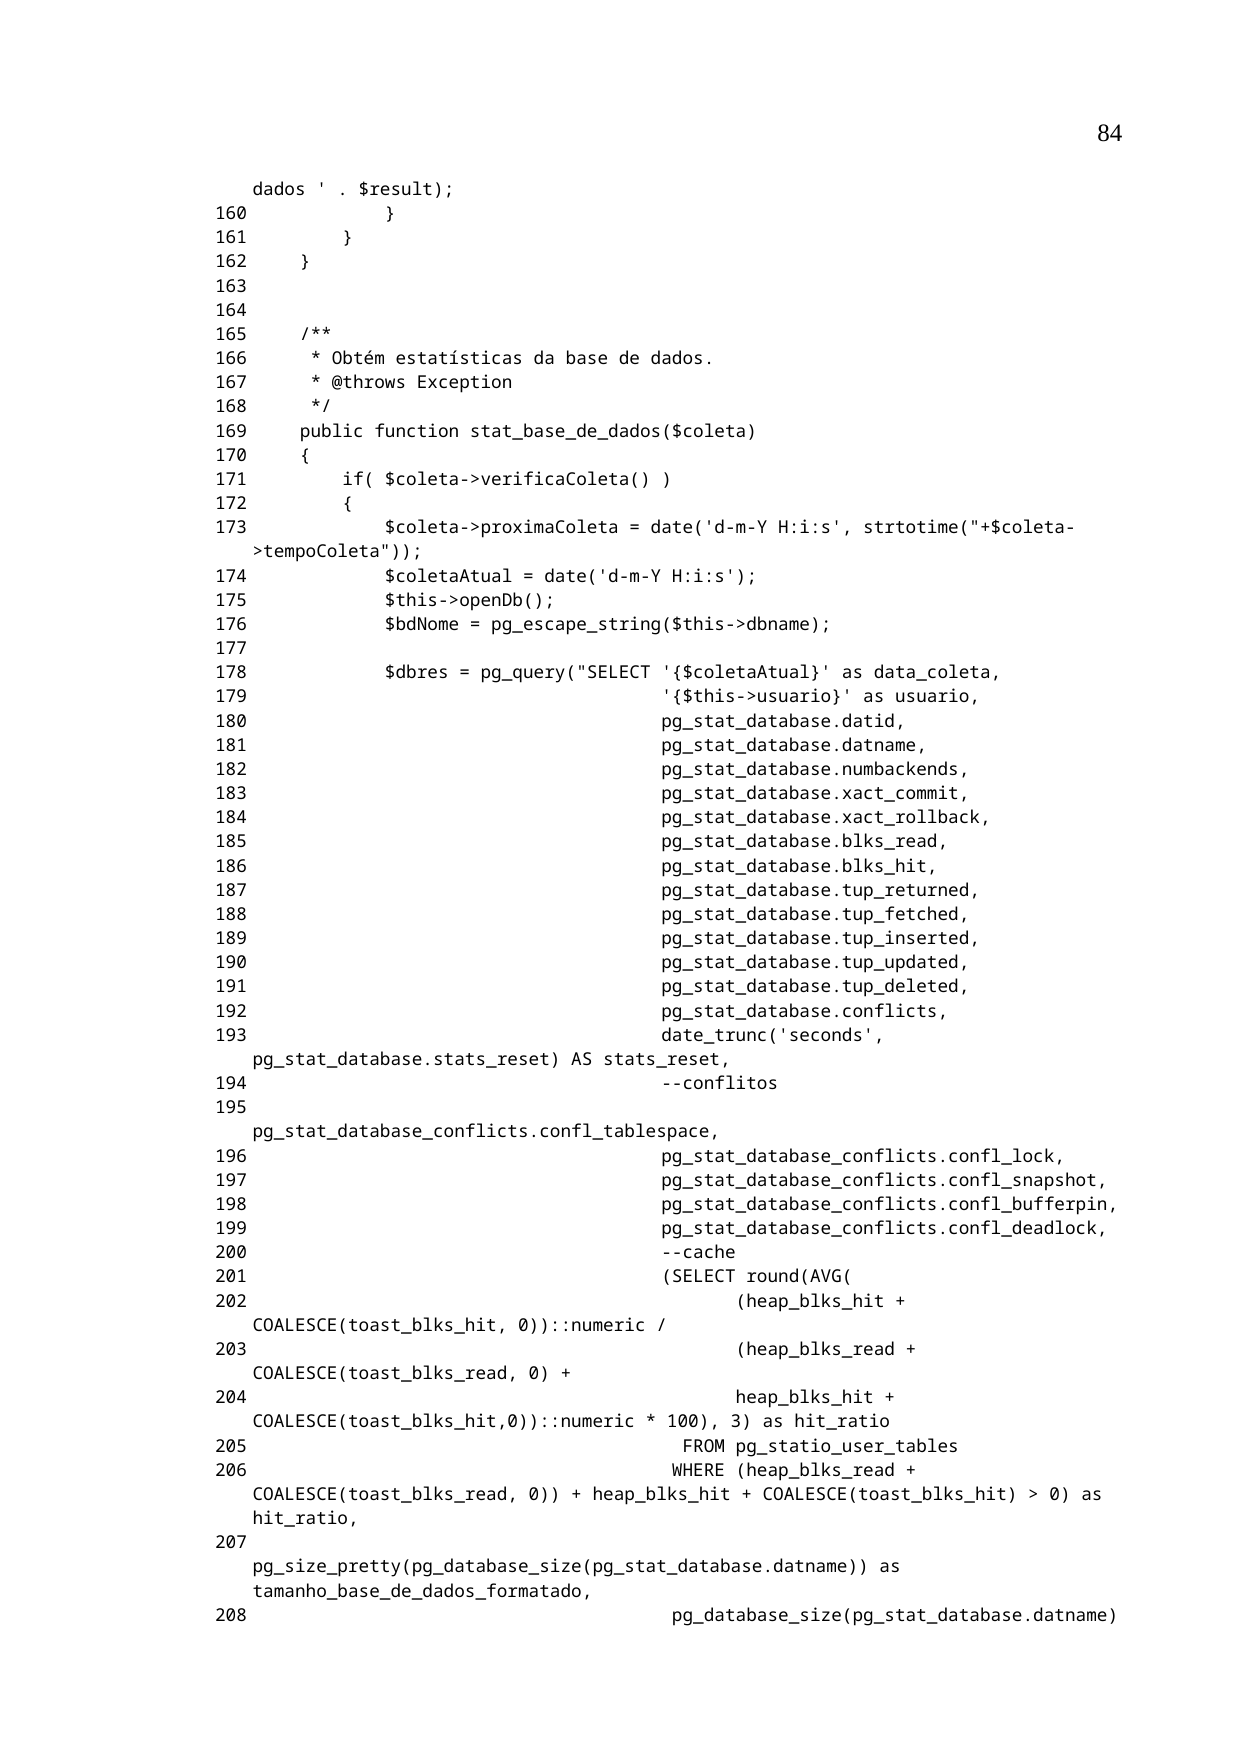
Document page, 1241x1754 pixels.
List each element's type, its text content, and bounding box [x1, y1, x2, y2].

list $coleta->proximaColeta = date('d-m-Y H:i:s', strtotime("+$coleta->tempoColeta")); [215, 515, 1122, 563]
list pg_stat_database.tup_updated, [215, 950, 1122, 974]
list if( $coleta->verificaColeta() ) [215, 466, 1122, 491]
list pg_stat_database.numbackends, [215, 756, 1122, 781]
list pg_stat_database_conflicts.confl_lock, [215, 1143, 1122, 1167]
list } [215, 249, 1122, 273]
list pg_stat_database.tup_returned, [215, 877, 1122, 901]
list (SELECT round(AVG( [215, 1264, 1122, 1288]
list /** [215, 321, 1122, 346]
list (heap_blks_hit + COALESCE(toast_blks_hit, 0))::numeric / [215, 1288, 1122, 1336]
list pg_stat_database.datid, [215, 708, 1122, 732]
list public function stat_base_de_dados($coleta) [215, 418, 1122, 442]
list pg_stat_database_conflicts.confl_deadlock, [215, 1216, 1122, 1240]
list '{$this->usuario}' as usuario, [215, 684, 1122, 708]
list pg_stat_database.datname, [215, 732, 1122, 756]
list pg_stat_database.blks_hit, [215, 853, 1122, 877]
list pg_database_size(pg_stat_database.datname) [215, 1602, 1122, 1626]
list dados ' . $result); [215, 176, 1122, 201]
list } [215, 201, 1122, 225]
list pg_stat_database.blks_read, [215, 829, 1122, 853]
list $this->openDb(); [215, 587, 1122, 611]
list date_trunc('seconds', pg_stat_database.stats_reset) AS stats_reset, [215, 1022, 1122, 1071]
list pg_stat_database.xact_rollback, [215, 805, 1122, 829]
list pg_stat_database_conflicts.confl_tablespace, [215, 1095, 1122, 1143]
list (heap_blks_read + COALESCE(toast_blks_read, 0) + [215, 1336, 1122, 1385]
list { [215, 491, 1122, 515]
list { [215, 442, 1122, 466]
list --cache [215, 1240, 1122, 1264]
list FROM pg_statio_user_tables [215, 1433, 1122, 1457]
list WHERE (heap_blks_read + COALESCE(toast_blks_read, 0)) + heap_blks_hit + COALESCE(toast_blks_hit) > 0) as hit_ratio, [215, 1457, 1122, 1530]
list heap_blks_hit + COALESCE(toast_blks_hit,0))::numeric * 100), 3) as hit_ratio [215, 1385, 1122, 1433]
list pg_stat_database.tup_deleted, [215, 974, 1122, 998]
list pg_stat_database_conflicts.confl_bufferpin, [215, 1191, 1122, 1216]
list } [215, 225, 1122, 249]
list pg_stat_database_conflicts.confl_snapshot, [215, 1167, 1122, 1191]
list pg_stat_database.xact_commit, [215, 781, 1122, 805]
list --conflitos [215, 1071, 1122, 1095]
list $coletaAtual = date('d-m-Y H:i:s'); [215, 563, 1122, 587]
list * Obtém estatísticas da base de dados. [215, 346, 1122, 370]
list $dbres = pg_query("SELECT '{$coletaAtual}' as data_coleta, [215, 660, 1122, 684]
list pg_stat_database.tup_inserted, [215, 926, 1122, 950]
list $bdNome = pg_escape_string($this->dbname); [215, 611, 1122, 636]
list pg_stat_database.tup_fetched, [215, 901, 1122, 926]
list pg_stat_database.conflicts, [215, 998, 1122, 1022]
list * @throws Exception [215, 370, 1122, 394]
list */ [215, 394, 1122, 418]
list pg_size_pretty(pg_database_size(pg_stat_database.datname)) as tamanho_base_de_dados_formatado, [215, 1530, 1122, 1602]
